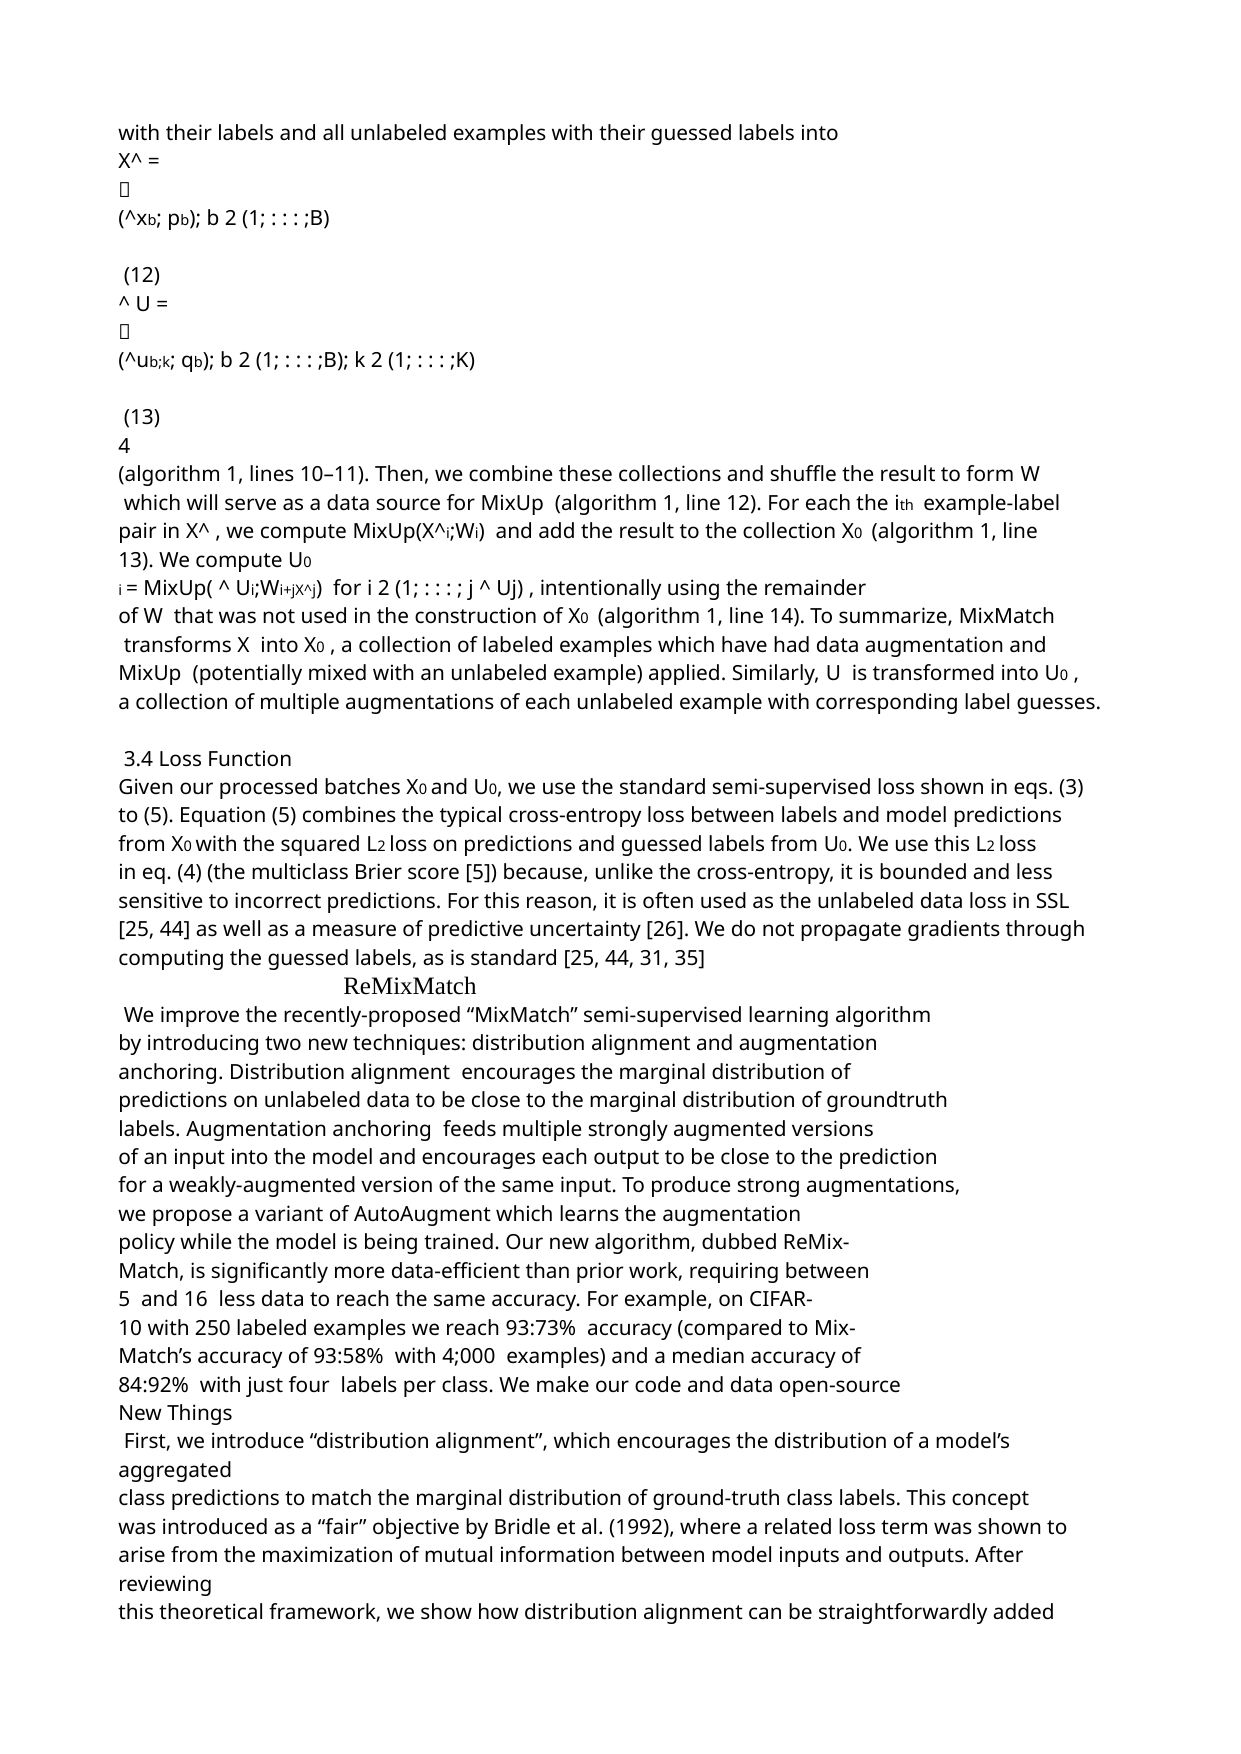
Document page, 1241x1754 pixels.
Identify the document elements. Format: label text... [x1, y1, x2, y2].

text i = MixUp( ^ Ui;Wi+jX^j) for i 2 (1; : : : ; j ^ Uj) , intentionally using the remainder [118, 573, 1122, 602]
text (13) [118, 402, 1122, 431]
text 4 [118, 431, 1122, 459]
text Match’s accuracy of 93:58% with 4;000 examples) and a median accuracy of [118, 1341, 1122, 1370]
text (^xb; pb); b 2 (1; : : : ;B) [118, 203, 1122, 232]
text We improve the recently-proposed “MixMatch” semi-supervised learning algorithm [118, 1000, 1122, 1028]
text sensitive to incorrect predictions. For this reason, it is often used as the unlabeled data loss in SSL [118, 886, 1122, 914]
text to (5). Equation (5) combines the typical cross-entropy loss between labels and model predictions [118, 801, 1122, 829]
text Match, is significantly more data-efficient than prior work, requiring between [118, 1256, 1122, 1284]
text ^ U = [118, 289, 1122, 317]
text [25, 44] as well as a measure of predictive uncertainty [26]. We do not propagate gradients through [118, 914, 1122, 943]
text Given our processed batches X0 and U0, we use the standard semi-supervised loss shown in eqs. (3) [118, 772, 1122, 801]
text from X0 with the squared L2 loss on predictions and guessed labels from U0. We use this L2 loss [118, 829, 1122, 857]
text 5 and 16 less data to reach the same accuracy. For example, on CIFAR- [118, 1284, 1122, 1313]
text we propose a variant of AutoAugment which learns the augmentation [118, 1199, 1122, 1227]
text First, we introduce “distribution alignment”, which encourages the distribution of a model’s aggregated [118, 1427, 1122, 1483]
text arise from the maximization of mutual information between model inputs and outputs. After reviewing [118, 1540, 1122, 1597]
text class predictions to match the marginal distribution of ground-truth class labels. This concept [118, 1483, 1122, 1512]
text in eq. (4) (the multiclass Brier score [5]) because, unlike the cross-entropy, it is bounded and less [118, 857, 1122, 886]
text MixUp (potentially mixed with an unlabeled example) applied. Similarly, U is transformed into U0 , [118, 658, 1122, 687]
text policy while the model is being trained. Our new algorithm, dubbed ReMix- [118, 1227, 1122, 1256]
text this theoretical framework, we show how distribution alignment can be straightforwardly added [118, 1597, 1122, 1626]
text (12) [118, 260, 1122, 289]
text a collection of multiple augmentations of each unlabeled example with corresponding label guesses. [118, 687, 1122, 715]
text anchoring. Distribution alignment encourages the marginal distribution of [118, 1057, 1122, 1085]
text X^ = [118, 147, 1122, 175]
text 10 with 250 labeled examples we reach 93:73% accuracy (compared to Mix- [118, 1313, 1122, 1341]
text 84:92% with just four labels per class. We make our code and data open-source [118, 1370, 1122, 1398]
text (^ub;k; qb); b 2 (1; : : : ;B); k 2 (1; : : : ;K) [118, 346, 1122, 374]
text 􀀀 [118, 317, 1122, 346]
text 13). We compute U0 [118, 545, 1122, 573]
text which will serve as a data source for MixUp (algorithm 1, line 12). For each the ith example-label [118, 488, 1122, 516]
text transforms X into X0 , a collection of labeled examples which have had data augmentation and [118, 630, 1122, 658]
text 􀀀 [118, 175, 1122, 203]
text 3.4 Loss Function [118, 744, 1122, 772]
text ReMixMatch [118, 971, 1122, 1000]
text for a weakly-augmented version of the same input. To produce strong augmentations, [118, 1171, 1122, 1199]
text with their labels and all unlabeled examples with their guessed labels into [118, 118, 1122, 147]
text pair in X^ , we compute MixUp(X^i;Wi) and add the result to the collection X0 (algorithm 1, line [118, 516, 1122, 545]
text labels. Augmentation anchoring feeds multiple strongly augmented versions [118, 1114, 1122, 1142]
text computing the guessed labels, as is standard [25, 44, 31, 35] [118, 943, 1122, 971]
text by introducing two new techniques: distribution alignment and augmentation [118, 1028, 1122, 1057]
text New Things [118, 1398, 1122, 1427]
text of W that was not used in the construction of X0 (algorithm 1, line 14). To summarize, MixMatch [118, 602, 1122, 630]
text of an input into the model and encourages each output to be close to the prediction [118, 1142, 1122, 1171]
text (algorithm 1, lines 10–11). Then, we combine these collections and shuffle the result to form W [118, 459, 1122, 488]
text predictions on unlabeled data to be close to the marginal distribution of groundtruth [118, 1085, 1122, 1114]
text was introduced as a “fair” objective by Bridle et al. (1992), where a related loss term was shown to [118, 1512, 1122, 1540]
